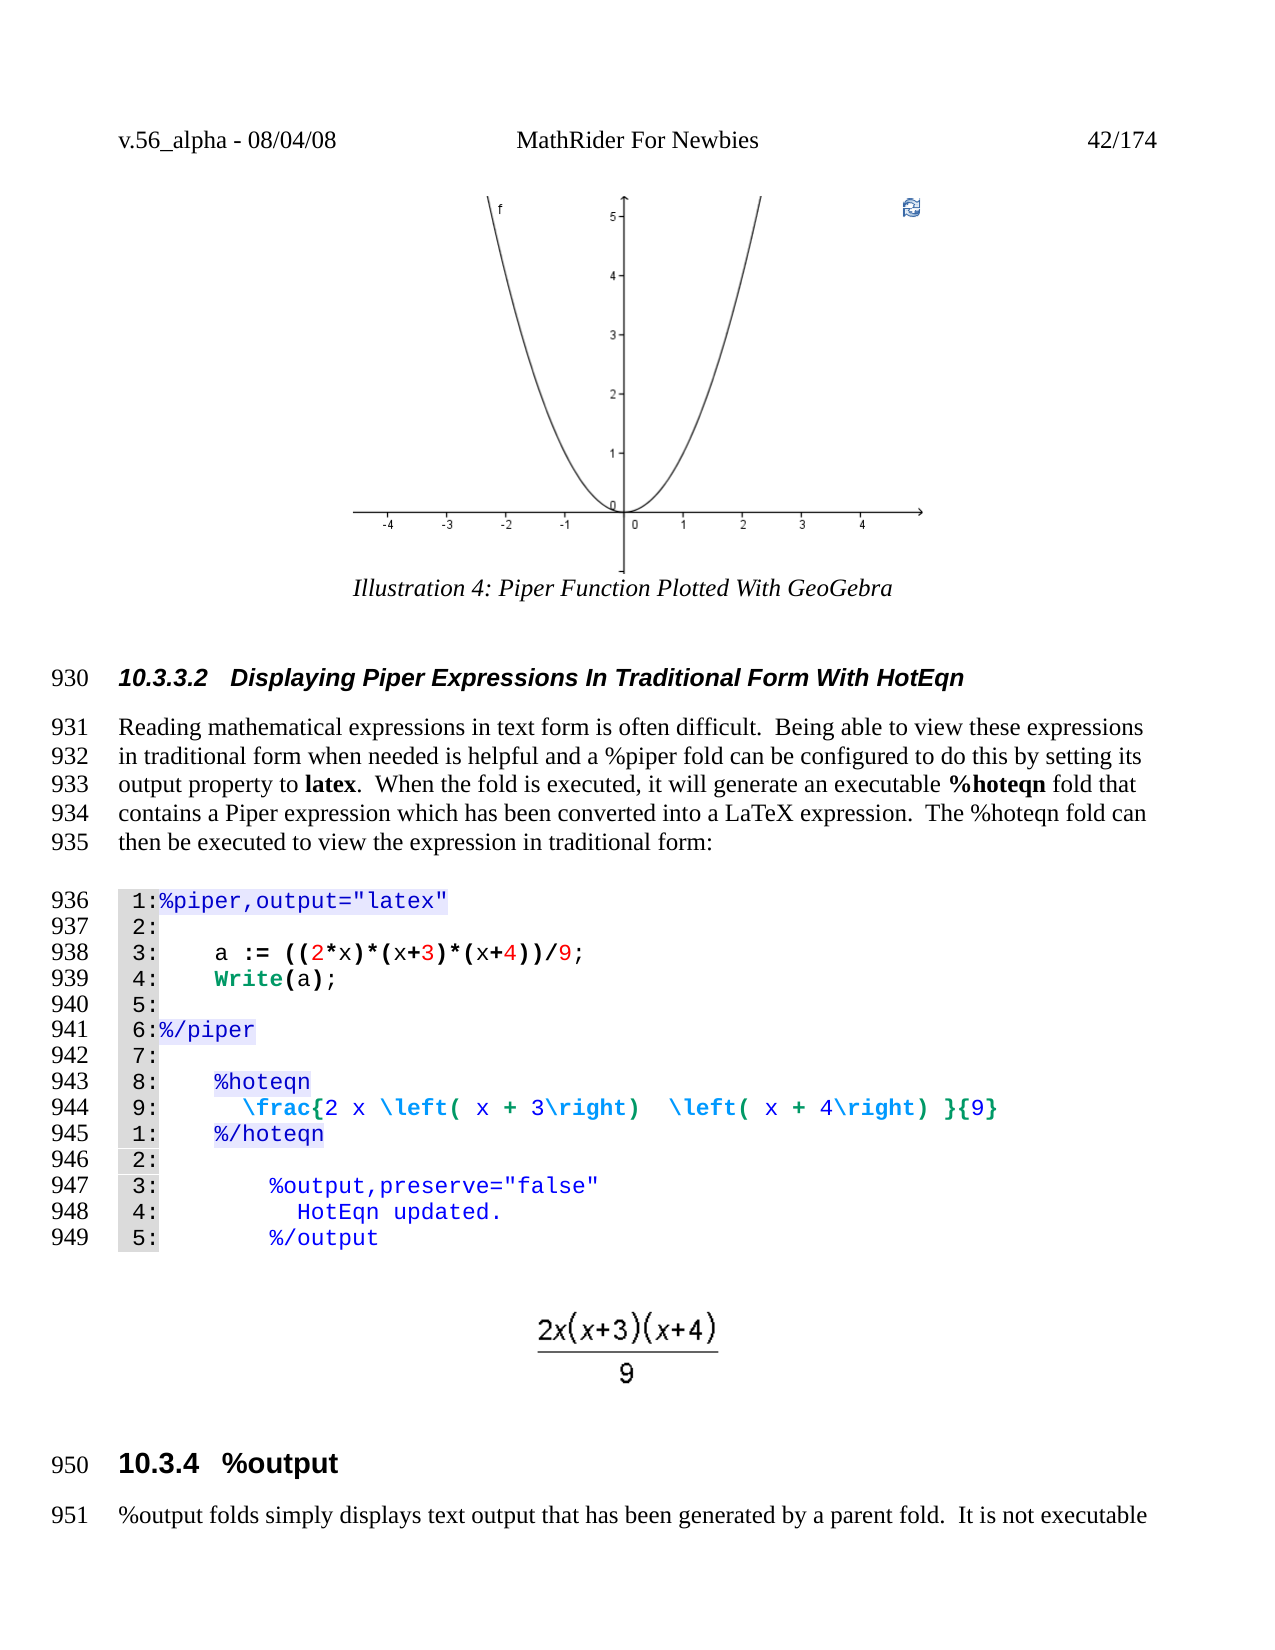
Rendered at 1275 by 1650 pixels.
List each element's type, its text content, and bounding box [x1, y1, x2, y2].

text Illustration 4: Piper Function Plotted With GeoGebra [353, 574, 922, 602]
picture [352, 196, 923, 574]
text 3: a := ((2*x)*(x+3)*(x+4))/9; [118, 941, 1157, 967]
text 2: [118, 915, 1157, 941]
text 5: %/output [118, 1226, 1157, 1252]
picture [534, 1307, 741, 1396]
text 4: HotEqn updated. [118, 1200, 1157, 1226]
text 7: [118, 1045, 1157, 1071]
text 1: %/hoteqn [118, 1123, 1157, 1148]
text 1:%piper,output="latex" [118, 889, 1157, 915]
text Reading mathematical expressions in text form is often difficult. Being able to view these expressions in traditional form when needed is helpful and a %piper fold can be configured to do this by setting its output property to latex. When the fold is executed, it will generate an executable %hoteqn fold that contains a Piper expression which has been converted into a LaTeX expression. The %hoteqn fold can then be executed to view the expression in traditional form: [118, 712, 1157, 856]
text 4: Write(a); [118, 967, 1157, 993]
text %output folds simply displays text output that has been generated by a parent fold. It is not executable [118, 1500, 1157, 1528]
subtitle Displaying Piper Expressions In Traditional Form With HotEqn [118, 663, 1157, 692]
text 5: [118, 993, 1157, 1019]
subtitle %output [118, 1446, 1157, 1480]
text 9: \frac{2 x \left( x + 3\right) \left( x + 4\right) }{9} [118, 1097, 1157, 1123]
text 6:%/piper [118, 1019, 1157, 1045]
text 8: %hoteqn [118, 1071, 1157, 1097]
text 2: [118, 1148, 1157, 1174]
text 3: %output,preserve="false" [118, 1174, 1157, 1200]
